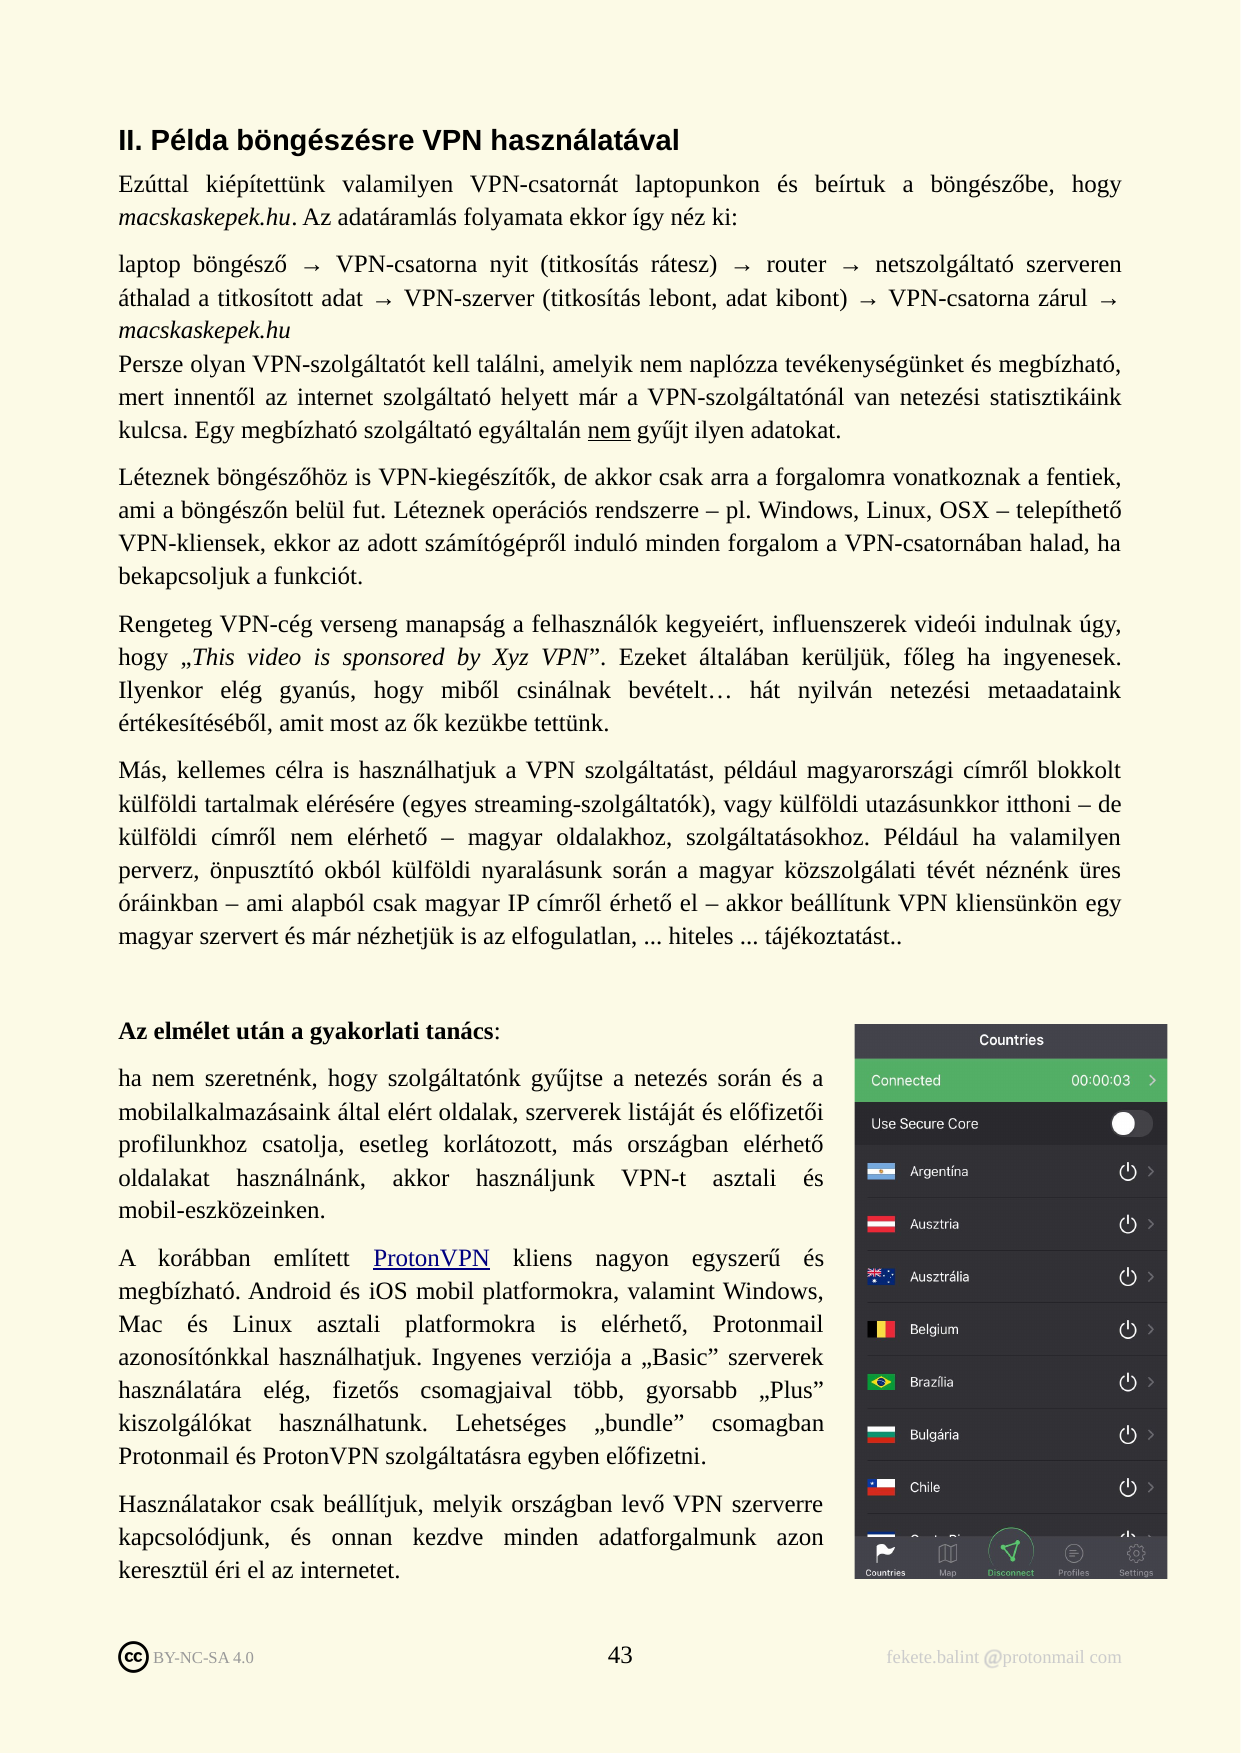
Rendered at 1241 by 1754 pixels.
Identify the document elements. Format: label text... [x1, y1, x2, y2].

text ha nem szeretnénk, hogy szolgáltatónk gyűjtse a netezés során és a mobilalkalmazásaink által elért oldalak, szerverek listáját és előfizetői profilunkhoz csatolja, esetleg korlátozott, más országban elérhető oldalakat használnánk, akkor használjunk VPN-t asztali és mobil‑eszközeinken. [118, 1063, 824, 1224]
text Használatakor csak beállítjuk, melyik országban levő VPN szerverre kapcsolódjunk, és onnan kezdve minden adatforgalmunk azon keresztül éri el az internetet. [118, 1489, 1122, 1584]
picture [118, 1641, 149, 1673]
text Léteznek böngészőhöz is VPN-kiegészítők, de akkor csak arra a forgalomra vonatkoznak a fentiek, ami a böngészőn belül fut. Léteznek operációs rendszerre – pl. Windows, Linux, OSX – telepíthető VPN-kliensek, ekkor az adott számítógépről induló minden forgalom a VPN-csatornában halad, ha bekapcsoljuk a funkciót. [118, 462, 1122, 590]
picture [854, 1024, 1168, 1579]
text A korábban említett ProtonVPN kliens nagyon egyszerű és megbízható. Android és iOS mobil platformokra, valamint Windows, Mac és Linux asztali platformokra is elérhető, Protonmail azonosítónkkal használhatjuk. Ingyenes verziója a „Basic” szerverek használatára elég, fizetős csomagjaival több, gyorsabb „Plus” kiszolgálókat használhatunk. Lehetséges „bundle” csomagban Protonmail és ProtonVPN szolgáltatásra egyben előfizetni. [118, 1243, 824, 1470]
picture [982, 1648, 1003, 1669]
subtitle II. Példa böngészésre VPN használatával [118, 123, 1122, 156]
text Az elmélet után a gyakorlati tanács: [118, 1016, 1122, 1579]
text Ezúttal kiépítettünk valamilyen VPN-csatornát laptopunkon és beírtuk a böngészőbe, hogy macskaskepek.hu. Az adatáramlás folyamata ekkor így néz ki: [118, 169, 1122, 231]
text laptop böngésző → VPN-csatorna nyit (titkosítás rátesz) → router → netszolgáltató szerveren áthalad a titkosított adat → VPN-szerver (titkosítás lebont, adat kibont) → VPN-csatorna zárul → macskaskepek.hu Persze olyan VPN-szolgáltatót kell találni, amelyik nem naplózza tevékenységünket és megbízható, mert innentől az internet szolgáltató helyett már a VPN-szolgáltatónál van netezési statisztikáink kulcsa. Egy megbízható szolgáltató egyáltalán nem gyűjt ilyen adatokat. [118, 249, 1122, 443]
text [1168, 1024, 1197, 1579]
text Más, kellemes célra is használhatjuk a VPN szolgáltatást, például magyarországi címről blokkolt külföldi tartalmak elérésére (egyes streaming-szolgáltatók), vagy külföldi utazásunkkor itthoni – de külföldi címről nem elérhető – magyar oldalakhoz, szolgáltatásokhoz. Például ha valamilyen perverz, önpusztító okból külföldi nyaralásunk során a magyar közszolgálati tévét néznénk üres óráinkban – ami alapból csak magyar IP címről érhető el – akkor beállítunk VPN kliensünkön egy magyar szervert és már nézhetjük is az elfogulatlan, ... hiteles ... tájékoztatást.. [118, 756, 1122, 949]
text Rengeteg VPN-cég verseng manapság a felhasználók kegyeiért, influenszerek videói indulnak úgy, hogy „This video is sponsored by Xyz VPN”. Ezeket általában kerüljük, főleg ha ingyenesek. Ilyenkor elég gyanús, hogy miből csinálnak bevételt… hát nyilván netezési metaadataink értékesítéséből, amit most az ők kezükbe tettünk. [118, 609, 1122, 737]
